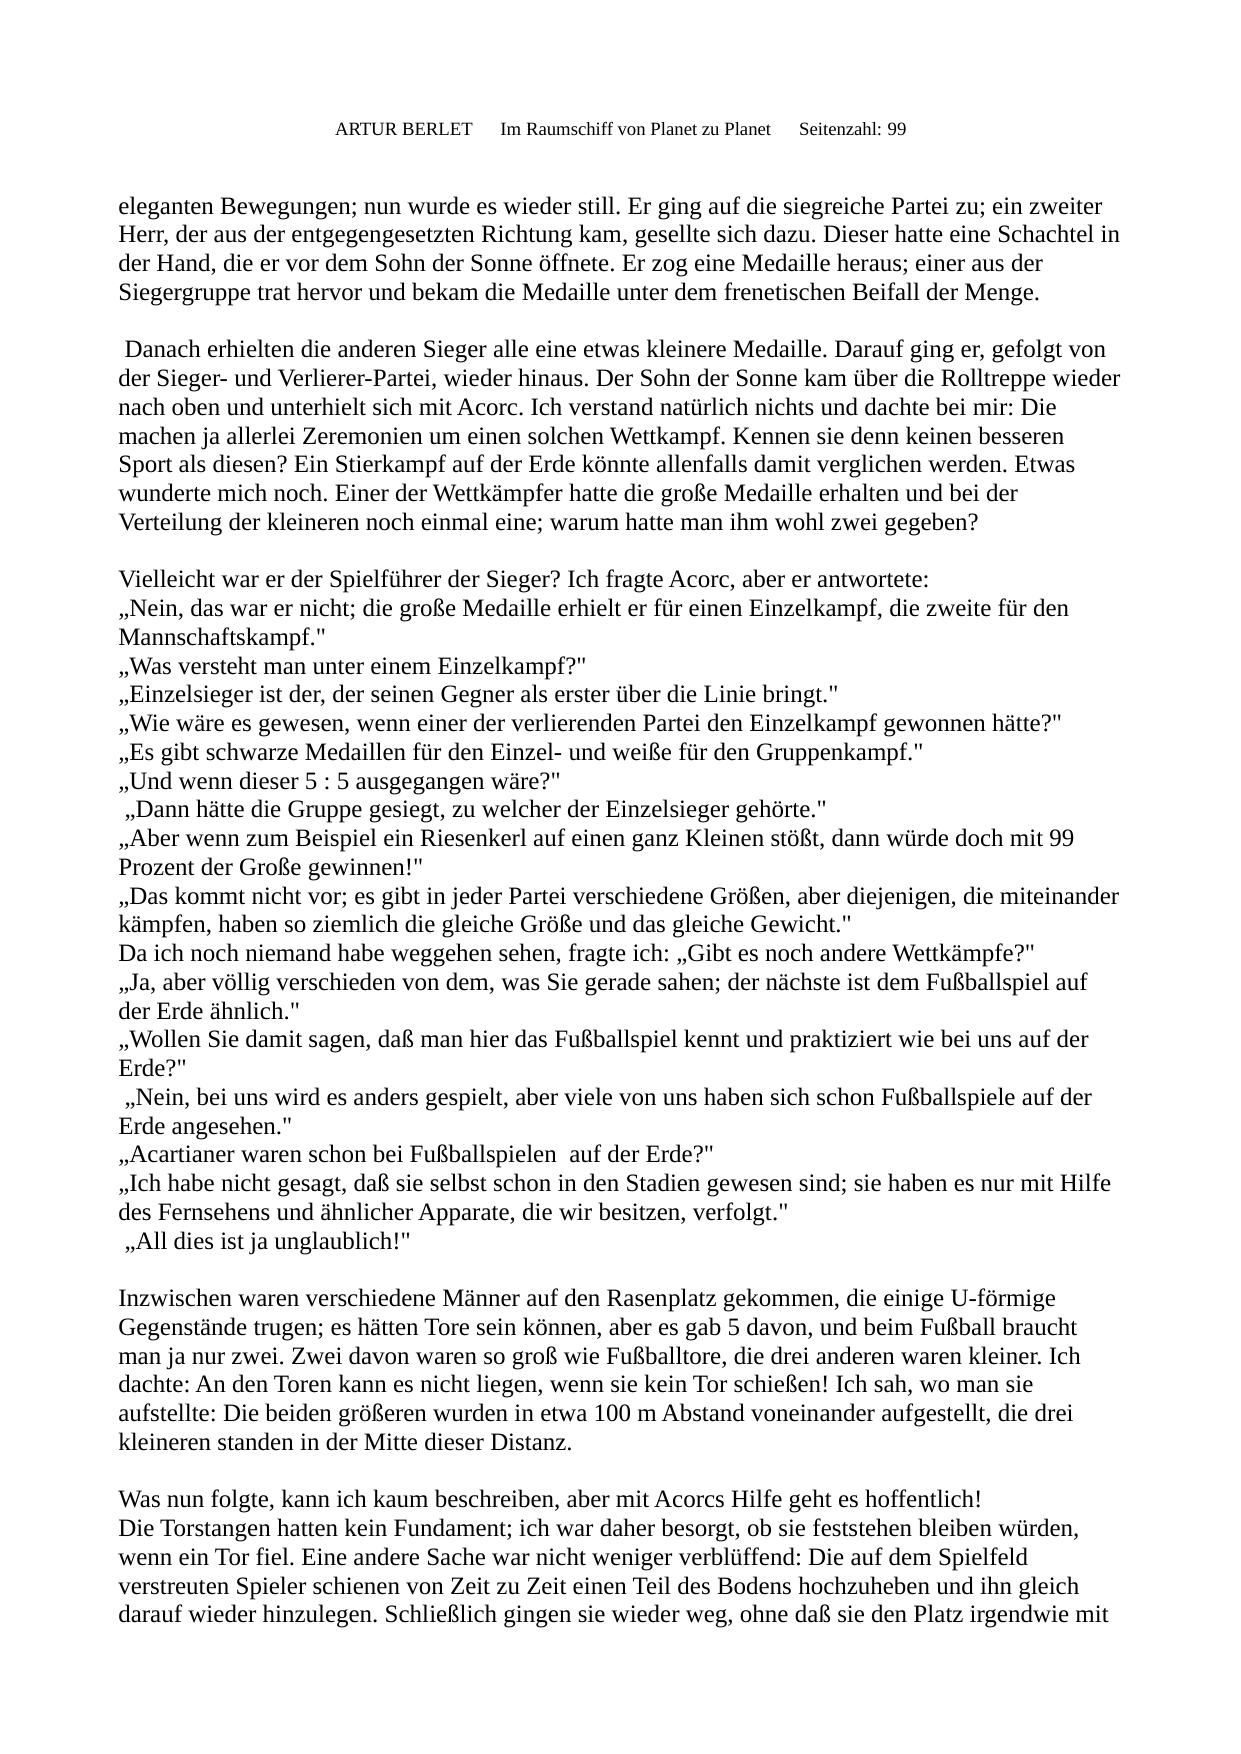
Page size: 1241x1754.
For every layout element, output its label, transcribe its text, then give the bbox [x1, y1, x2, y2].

text „Was versteht man unter einem Einzelkampf?" [118, 651, 1123, 679]
text „Ja, aber völlig verschieden von dem, was Sie gerade sahen; der nächste ist dem Fußballspiel auf der Erde ähn­lich." [118, 967, 1123, 1024]
text Die Torstangen hatten kein Fundament; ich war daher besorgt, ob sie feststehen bleiben würden, wenn ein Tor fiel. Eine andere Sache war nicht weniger verblüffend: Die auf dem Spielfeld verstreuten Spieler schienen von Zeit zu Zeit einen Teil des Bodens hochzuheben und ihn gleich darauf wieder hinzulegen. Schließlich gingen sie wieder weg, ohne daß sie den Platz irgendwie mit [118, 1513, 1123, 1628]
text „Einzelsieger ist der, der seinen Gegner als erster über die Linie bringt." [118, 679, 1123, 708]
text Inzwischen waren verschiedene Männer auf den Rasen­platz gekommen, die einige U-förmige Gegenstände trugen; es hätten Tore sein können, aber es gab 5 davon, und beim Fußball braucht man ja nur zwei. Zwei davon waren so groß wie Fußballtore, die drei anderen waren kleiner. Ich dachte: An den Toren kann es nicht liegen, wenn sie kein Tor schießen! Ich sah, wo man sie aufstellte: Die beiden größeren wurden in etwa 100 m Abstand vonein­ander aufgestellt, die drei kleineren standen in der Mitte dieser Distanz. [118, 1283, 1123, 1456]
text eleganten Bewe­gungen; nun wurde es wieder still. Er ging auf die sieg­reiche Partei zu; ein zweiter Herr, der aus der entgegen­gesetzten Richtung kam, gesellte sich dazu. Dieser hatte eine Schachtel in der Hand, die er vor dem Sohn der Sonne öffnete. Er zog eine Medaille heraus; einer aus der Siegergruppe trat hervor und bekam die Medaille unter dem frenetischen Beifall der Menge. [118, 191, 1123, 306]
text Da ich noch niemand habe weggehen sehen, fragte ich: „Gibt es noch andere Wettkämpfe?" [118, 938, 1123, 967]
text „Nein, bei uns wird es anders gespielt, aber viele von uns haben sich schon Fußballspiele auf der Erde angesehen." [118, 1082, 1123, 1139]
text „Aber wenn zum Beispiel ein Riesenkerl auf einen ganz Kleinen stößt, dann würde doch mit 99 Prozent der Große gewinnen!" [118, 823, 1123, 881]
text „Acartianer waren schon bei Fußballspielen auf der Erde?" [118, 1139, 1123, 1168]
text „Nein, das war er nicht; die große Medaille erhielt er für einen Einzel­kampf, die zweite für den Mannschaftskampf." [118, 593, 1123, 651]
text Danach erhielten die anderen Sieger alle eine etwas kleinere Medaille. Darauf ging er, gefolgt von der Sieger- und Verlierer-Partei, wie­der hinaus. Der Sohn der Sonne kam über die Rolltreppe wieder nach oben und unterhielt sich mit Acorc. Ich ver­stand natürlich nichts und dachte bei mir: Die machen ja allerlei Zeremonien um einen solchen Wettkampf. Kennen sie denn keinen besseren Sport als diesen? Ein Stierkampf auf der Erde könnte allenfalls damit verglichen werden. Etwas wunderte mich noch. Einer der Wettkämpfer hatte die große Medaille erhalten und bei der Verteilung der kleineren noch einmal eine; warum hatte man ihm wohl zwei gegeben? [118, 334, 1123, 536]
text „Wie wäre es gewesen, wenn einer der verlierenden Partei den Einzelkampf gewonnen hätte?" [118, 708, 1123, 737]
text Vielleicht war er der Spielführer der Sie­ger? Ich fragte Acorc, aber er antwortete: [118, 564, 1123, 593]
text „Und wenn dieser 5 : 5 ausgegangen wäre?" [118, 766, 1123, 794]
text „Das kommt nicht vor; es gibt in jeder Partei verschie­dene Größen, aber diejenigen, die miteinander kämpfen, haben so ziemlich die gleiche Größe und das gleiche Ge­wicht." [118, 881, 1123, 938]
text „Dann hätte die Gruppe gesiegt, zu welcher der Einzel­sieger gehörte." [118, 794, 1123, 823]
text „Ich habe nicht gesagt, daß sie selbst schon in den Stadien gewesen sind; sie haben es nur mit Hilfe des Fernsehens und ähnlicher Apparate, die wir besitzen, verfolgt." [118, 1168, 1123, 1226]
text „Wollen Sie damit sagen, daß man hier das Fußballspiel kennt und praktiziert wie bei uns auf der Erde?" [118, 1024, 1123, 1082]
text Was nun folgte, kann ich kaum beschreiben, aber mit Acorcs Hilfe geht es hoffentlich! [118, 1484, 1123, 1513]
text „Es gibt schwarze Medaillen für den Einzel- und weiße für den Gruppenkampf." [118, 737, 1123, 766]
text „All dies ist ja unglaublich!" [118, 1226, 1123, 1254]
